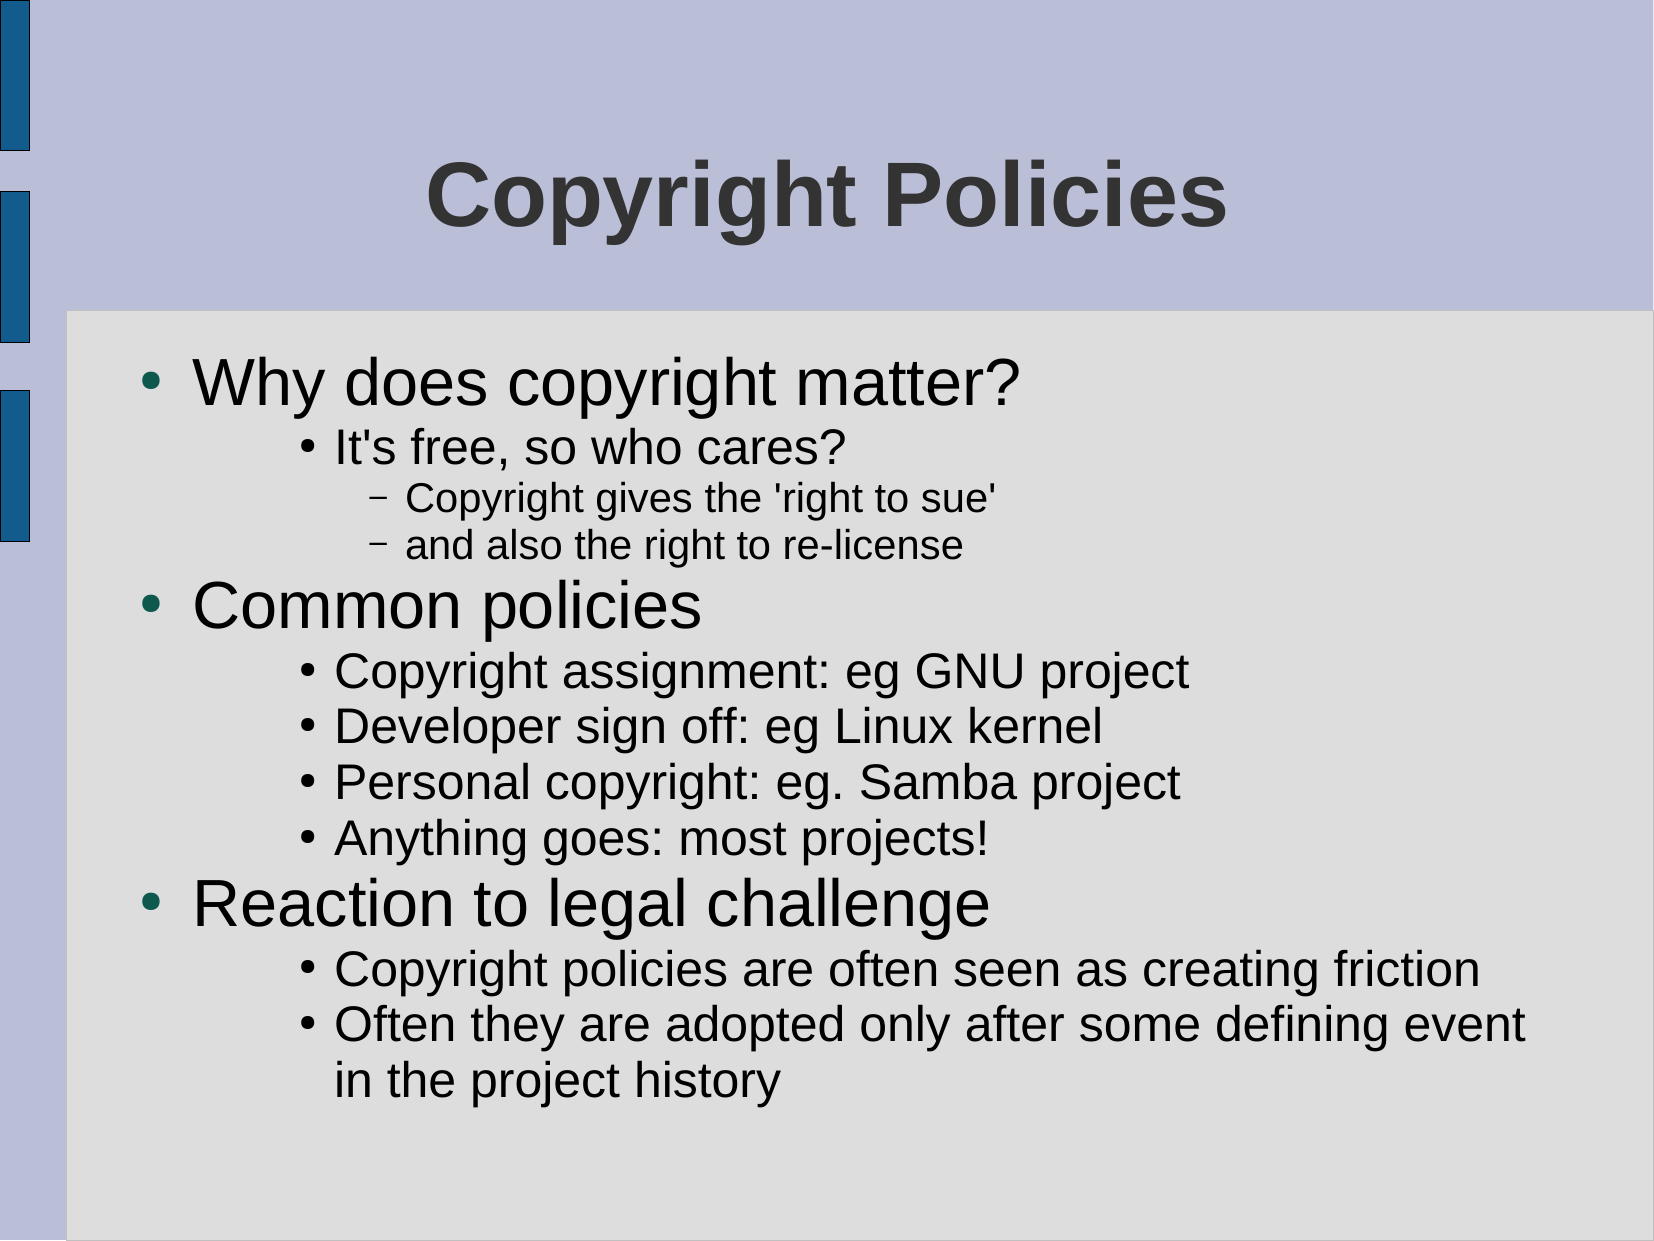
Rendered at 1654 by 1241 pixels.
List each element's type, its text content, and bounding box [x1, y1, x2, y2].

list Why does copyright matter? It's free, so who cares? Copyright gives the 'right to sue' and also the right to re-license Common policies Copyright assignment: eg GNU project Developer sign off: eg Linux kernel Personal copyright: eg. Samba project Anything goes: most projects! Reaction to legal challenge Copyright policies are often seen as creating friction Often they are adopted only after some defining event in the project history [121, 344, 1534, 1112]
title Copyright Policies [121, 98, 1534, 291]
